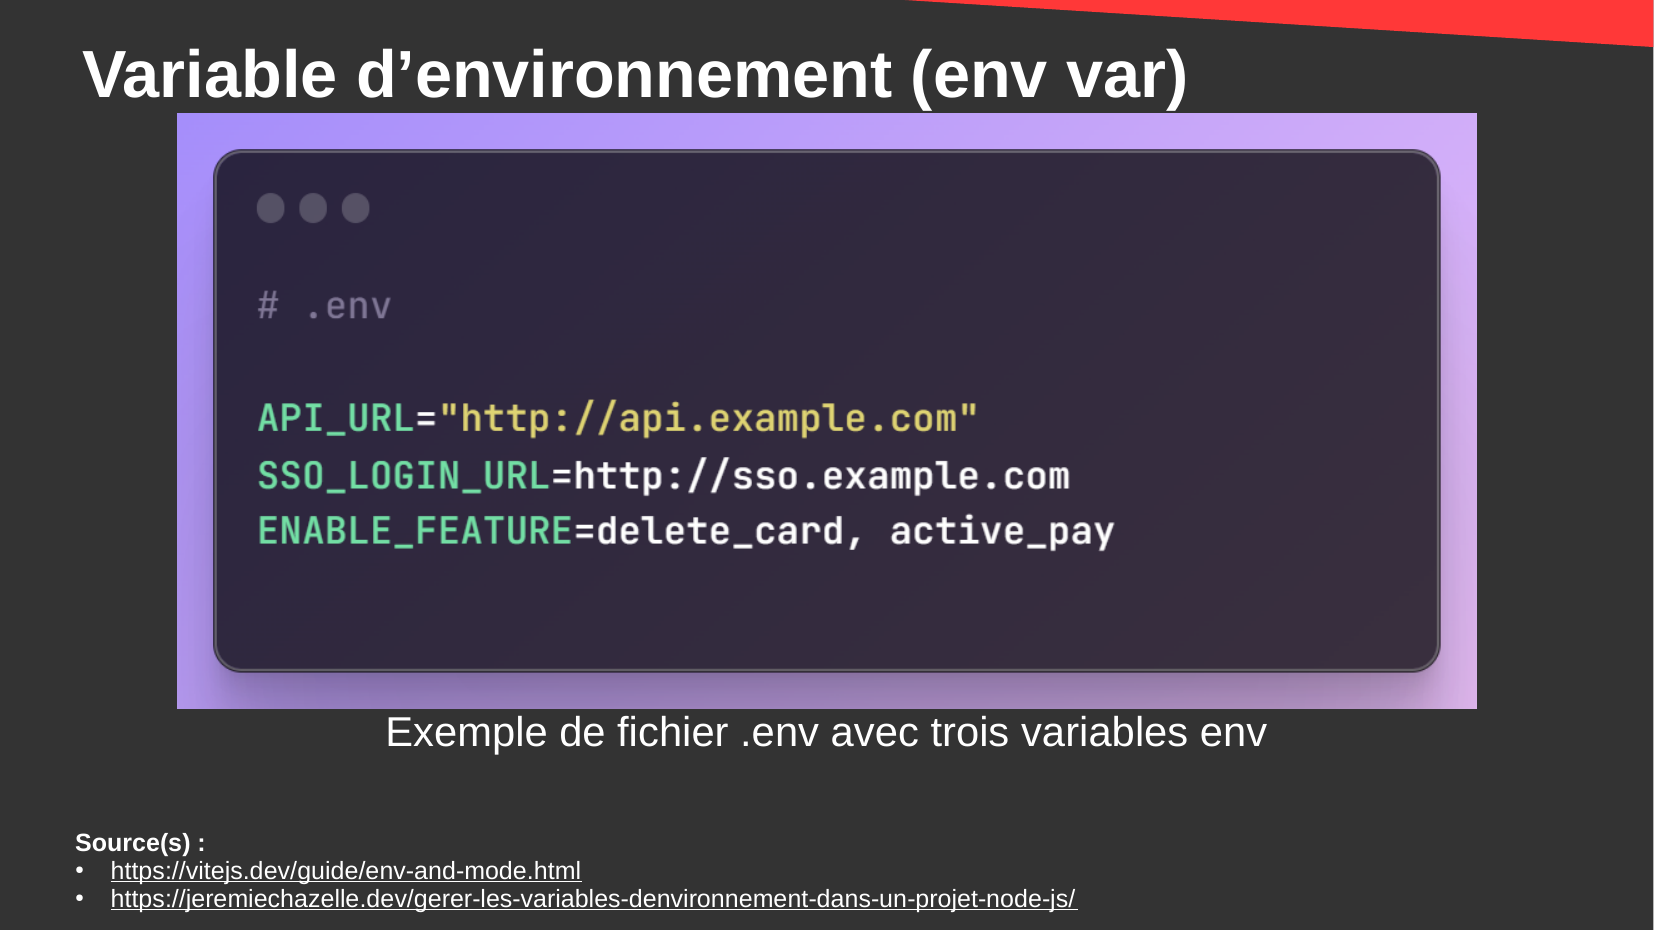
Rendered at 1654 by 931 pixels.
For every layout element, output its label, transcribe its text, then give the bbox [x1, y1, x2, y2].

picture [177, 113, 1477, 708]
text_box Source(s) : https://vitejs.dev/guide/env-and-mode.html https://jeremiechazelle.dev/gerer-les-variables-denvironnement-dans-un-projet-node-js/ [60, 821, 1546, 931]
list Exemple de fichier .env avec trois variables env [125, 708, 1529, 762]
title Variable d’environnement (env var) [82, 37, 1571, 115]
text_box [904, 0, 1654, 48]
